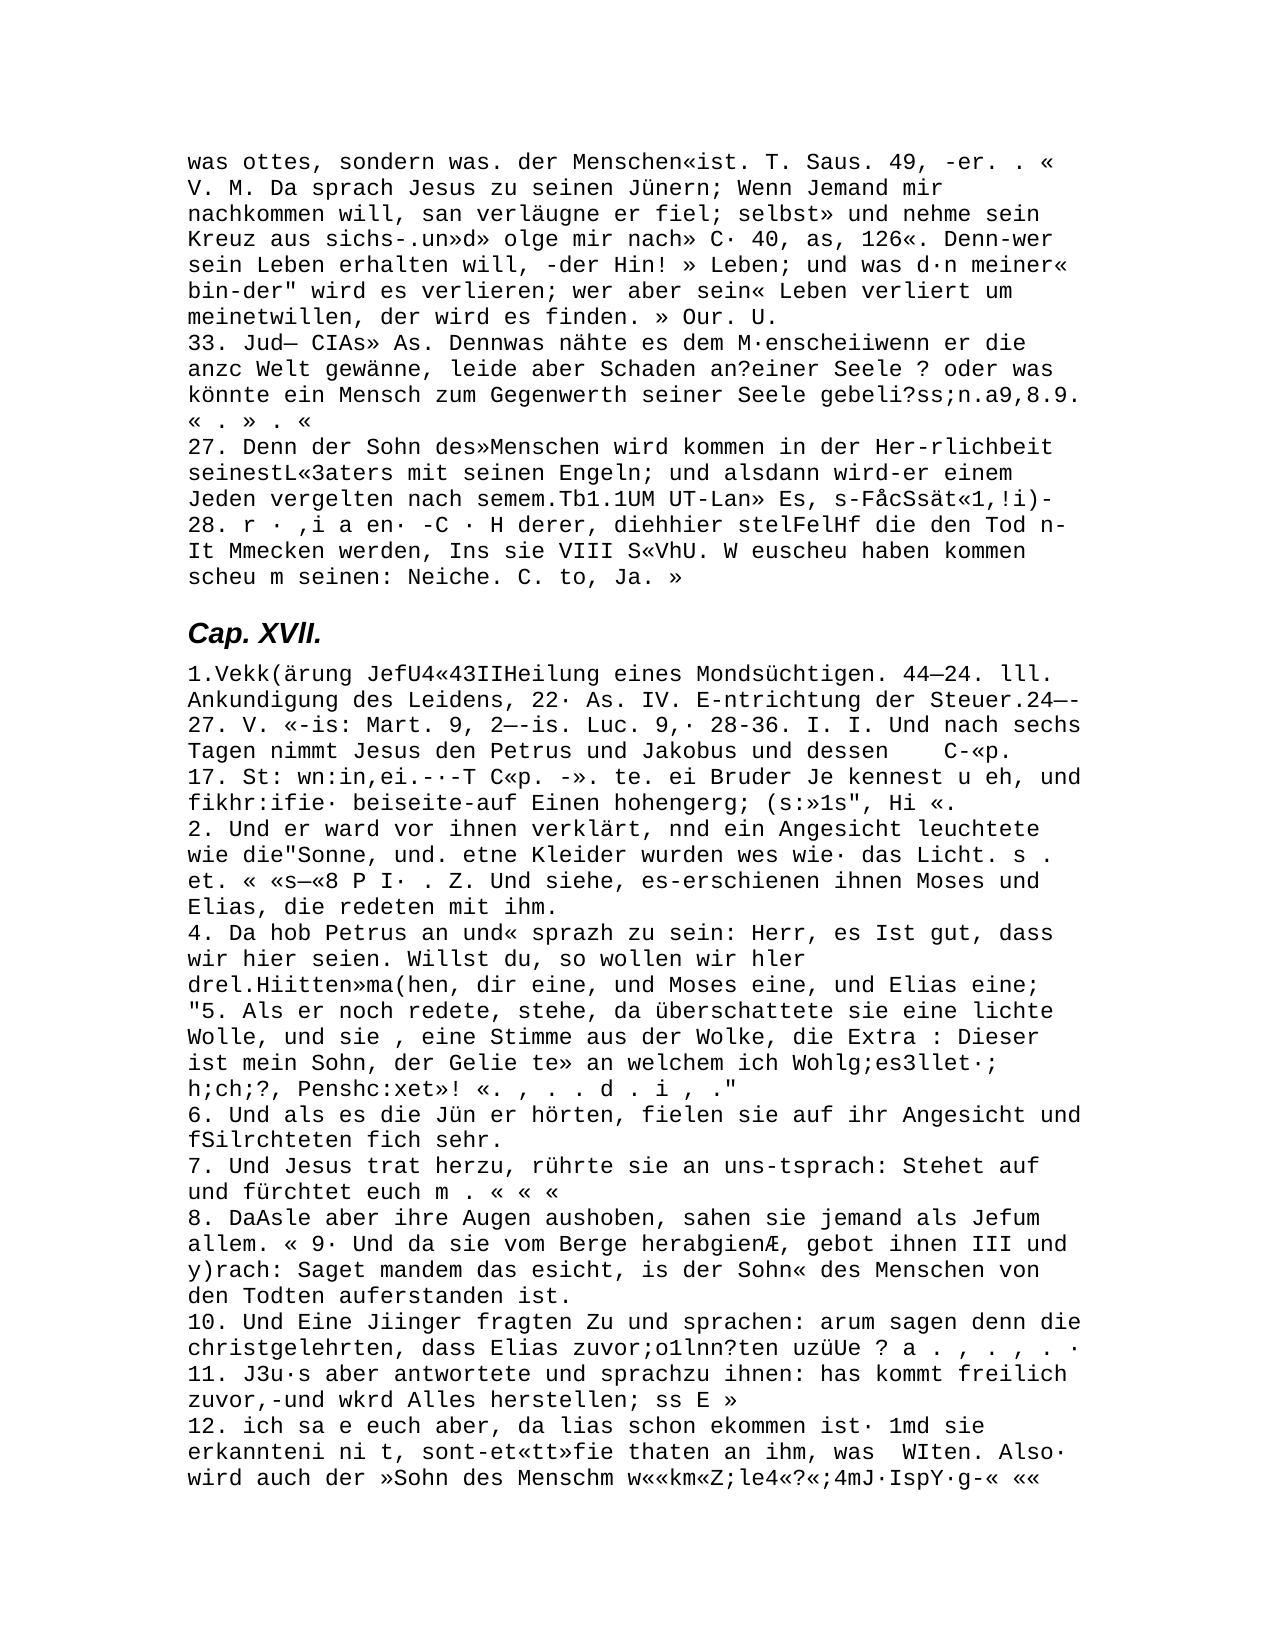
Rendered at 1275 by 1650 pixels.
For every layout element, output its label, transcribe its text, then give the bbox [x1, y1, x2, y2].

text 10. Und Eine Jiinger fragten Zu und sprachen: arum sagen denn die christgelehrten, dass Elias zuvor;o1lnn?ten uzüUe ? a . , . , . · [187, 1310, 1087, 1362]
subtitle Cap. XVlI. [187, 616, 1087, 649]
text 7. Und Jesus trat herzu, rührte sie an uns-tsprach: Stehet auf und fürchtet euch m . « « « [187, 1155, 1087, 1207]
text 12. ich sa e euch aber, da lias schon ekommen ist· 1md sie erkannteni ni t, sont-et«tt»fie thaten an ihm, was WIten. Also· wird auch der »Sohn des Menschm w««km«Z;le4«?«;4mJ·IspY·g-« «« [187, 1414, 1087, 1492]
text 6. Und als es die Jün er hörten, fielen sie auf ihr Angesicht und fSilrchteten fich sehr. [187, 1103, 1087, 1155]
text 2. Und er ward vor ihnen verklärt, nnd ein Angesicht leuchtete wie die"Sonne, und. etne Kleider wurden wes wie· das Licht. s . et. « «s—«8 P I· . Z. Und siehe, es-erschienen ihnen Moses und Elias, die redeten mit ihm. [187, 818, 1087, 921]
text 8. DaAsle aber ihre Augen aushoben, sahen sie jemand als Jefum allem. « 9· Und da sie vom Berge herabgienÆ, gebot ihnen III und y)rach: Saget mandem das esicht, is der Sohn« des Menschen von den Todten auferstanden ist. [187, 1207, 1087, 1310]
text 11. J3u·s aber antwortete und sprachzu ihnen: has kommt freilich zuvor,-und wkrd Alles herstellen; ss E » [187, 1362, 1087, 1414]
text was ottes, sondern was. der Menschen«ist. T. Saus. 49, -er. . « V. M. Da sprach Jesus zu seinen Jünern; Wenn Jemand mir nachkommen will, san verläugne er fiel; selbst» und nehme sein Kreuz aus sichs-.un»d» olge mir nach» C· 40, as, 126«. Denn-wer sein Leben erhalten will, -der Hin! » Leben; und was d·n meiner« bin-der" wird es verlieren; wer aber sein« Leben verliert um meinetwillen, der wird es finden. » Our. U. [187, 150, 1087, 332]
text 1.Vekk(ärung JefU4«43IIHeilung eines Mondsüchtigen. 44—24. lll. Ankundigung des Leidens, 22· As. IV. E-ntrichtung der Steuer.24—-27. V. «-is: Mart. 9, 2—-is. Luc. 9,· 28-36. I. I. Und nach sechs Tagen nimmt Jesus den Petrus und Jakobus und dessen C-«p. [187, 662, 1087, 766]
text 17. St: wn:in,ei.-·-T C«p. -». te. ei Bruder Je kennest u eh, und fikhr:ifie· beiseite-auf Einen hohengerg; (s:»1s", Hi «. [187, 766, 1087, 818]
text 27. Denn der Sohn des»Menschen wird kommen in der Her-rlichbeit seinestL«3aters mit seinen Engeln; und alsdann wird-er einem Jeden vergelten nach semem.Tb1.1UM UT-Lan» Es, s-FåcSsät«1,!i)- [187, 435, 1087, 513]
text 33. Jud— CIAs» As. Dennwas nähte es dem M·enscheiiwenn er die anzc Welt gewänne, leide aber Schaden an?einer Seele ? oder was könnte ein Mensch zum Gegenwerth seiner Seele gebeli?ss;n.a9,8.9. « . » . « [187, 332, 1087, 435]
text 28. r · ,i a en· -C · H derer, diehhier stelFelHf die den Tod n-It Mmecken werden, Ins sie VIII S«VhU. W euscheu haben kommen scheu m seinen: Neiche. C. to, Ja. » [187, 513, 1087, 591]
text 4. Da hob Petrus an und« sprazh zu sein: Herr, es Ist gut, dass wir hier seien. Willst du, so wollen wir hler drel.Hiitten»ma(hen, dir eine, und Moses eine, und Elias eine; "5. Als er noch redete, stehe, da überschattete sie eine lichte Wolle, und sie , eine Stimme aus der Wolke, die Extra : Dieser ist mein Sohn, der Gelie te» an welchem ich Wohlg;es3llet·; h;ch;?, Penshc:xet»! «. , . . d . i , ." [187, 921, 1087, 1103]
